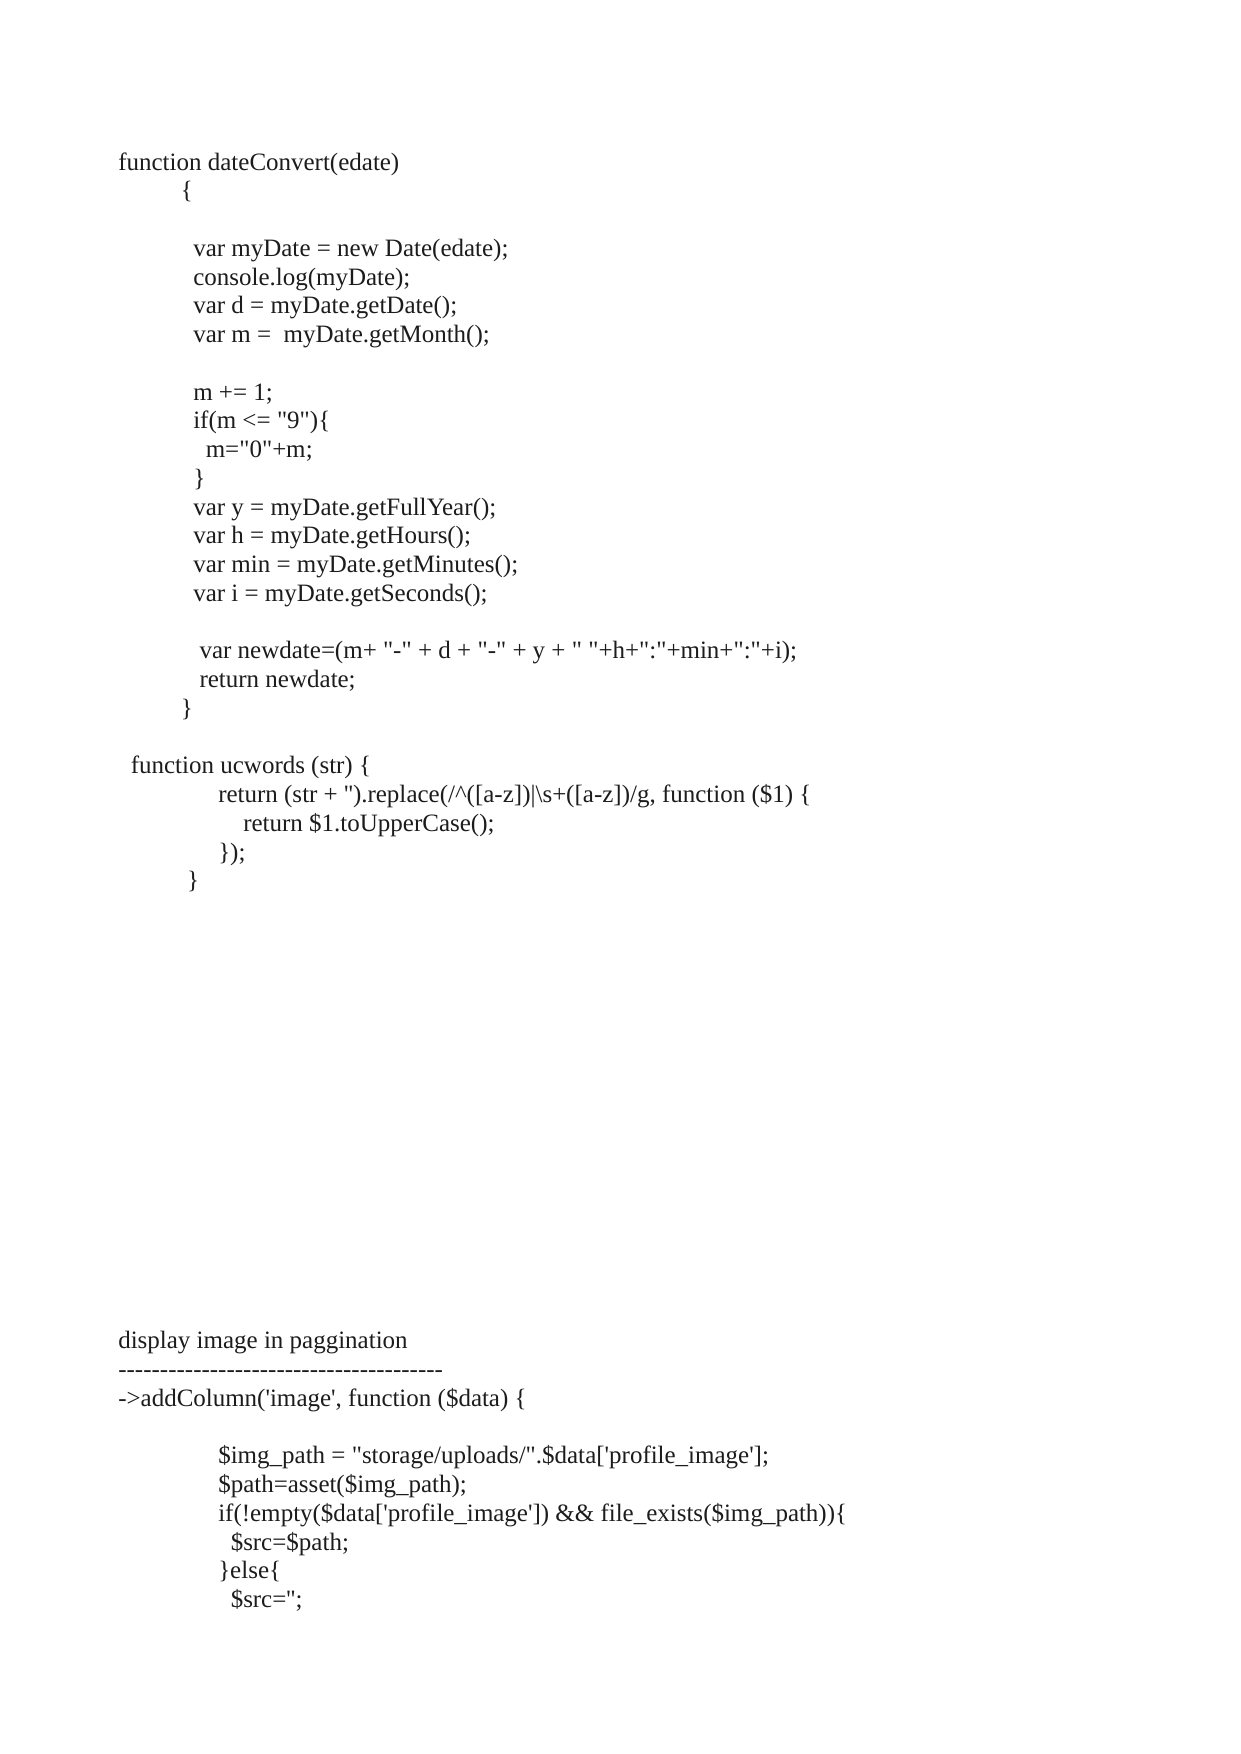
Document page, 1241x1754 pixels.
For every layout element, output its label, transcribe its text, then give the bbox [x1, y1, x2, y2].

text var newdate=(m+ "-" + d + "-" + y + " "+h+":"+min+":"+i); [118, 636, 1122, 664]
text $src=$path; [118, 1527, 1122, 1556]
text display image in paggination [118, 1326, 1122, 1354]
text { [118, 176, 1122, 204]
text }else{ [118, 1556, 1122, 1584]
text var h = myDate.getHours(); [118, 521, 1122, 549]
text console.log(myDate); [118, 262, 1122, 291]
text $path=asset($img_path); [118, 1469, 1122, 1498]
text $src=''; [118, 1584, 1122, 1613]
text return newdate; [118, 664, 1122, 693]
text m="0"+m; [118, 434, 1122, 463]
text var min = myDate.getMinutes(); [118, 549, 1122, 578]
text var d = myDate.getDate(); [118, 291, 1122, 319]
text return (str + '').replace(/^([a-z])|\s+([a-z])/g, function ($1) { [118, 779, 1122, 808]
text } [118, 463, 1122, 492]
text var i = myDate.getSeconds(); [118, 578, 1122, 607]
text } [118, 866, 1122, 894]
text ->addColumn('image', function ($data) { [118, 1383, 1122, 1412]
text var myDate = new Date(edate); [118, 233, 1122, 262]
text function dateConvert(edate) [118, 147, 1122, 176]
text var m = myDate.getMonth(); [118, 319, 1122, 348]
text --------------------------------------- [118, 1354, 1122, 1383]
text if(!empty($data['profile_image']) && file_exists($img_path)){ [118, 1498, 1122, 1527]
text if(m <= "9"){ [118, 406, 1122, 434]
text }); [118, 837, 1122, 866]
text return $1.toUpperCase(); [118, 808, 1122, 837]
text function ucwords (str) { [118, 751, 1122, 779]
text m += 1; [118, 377, 1122, 406]
text var y = myDate.getFullYear(); [118, 492, 1122, 521]
text } [118, 693, 1122, 722]
text $img_path = "storage/uploads/".$data['profile_image']; [118, 1441, 1122, 1469]
